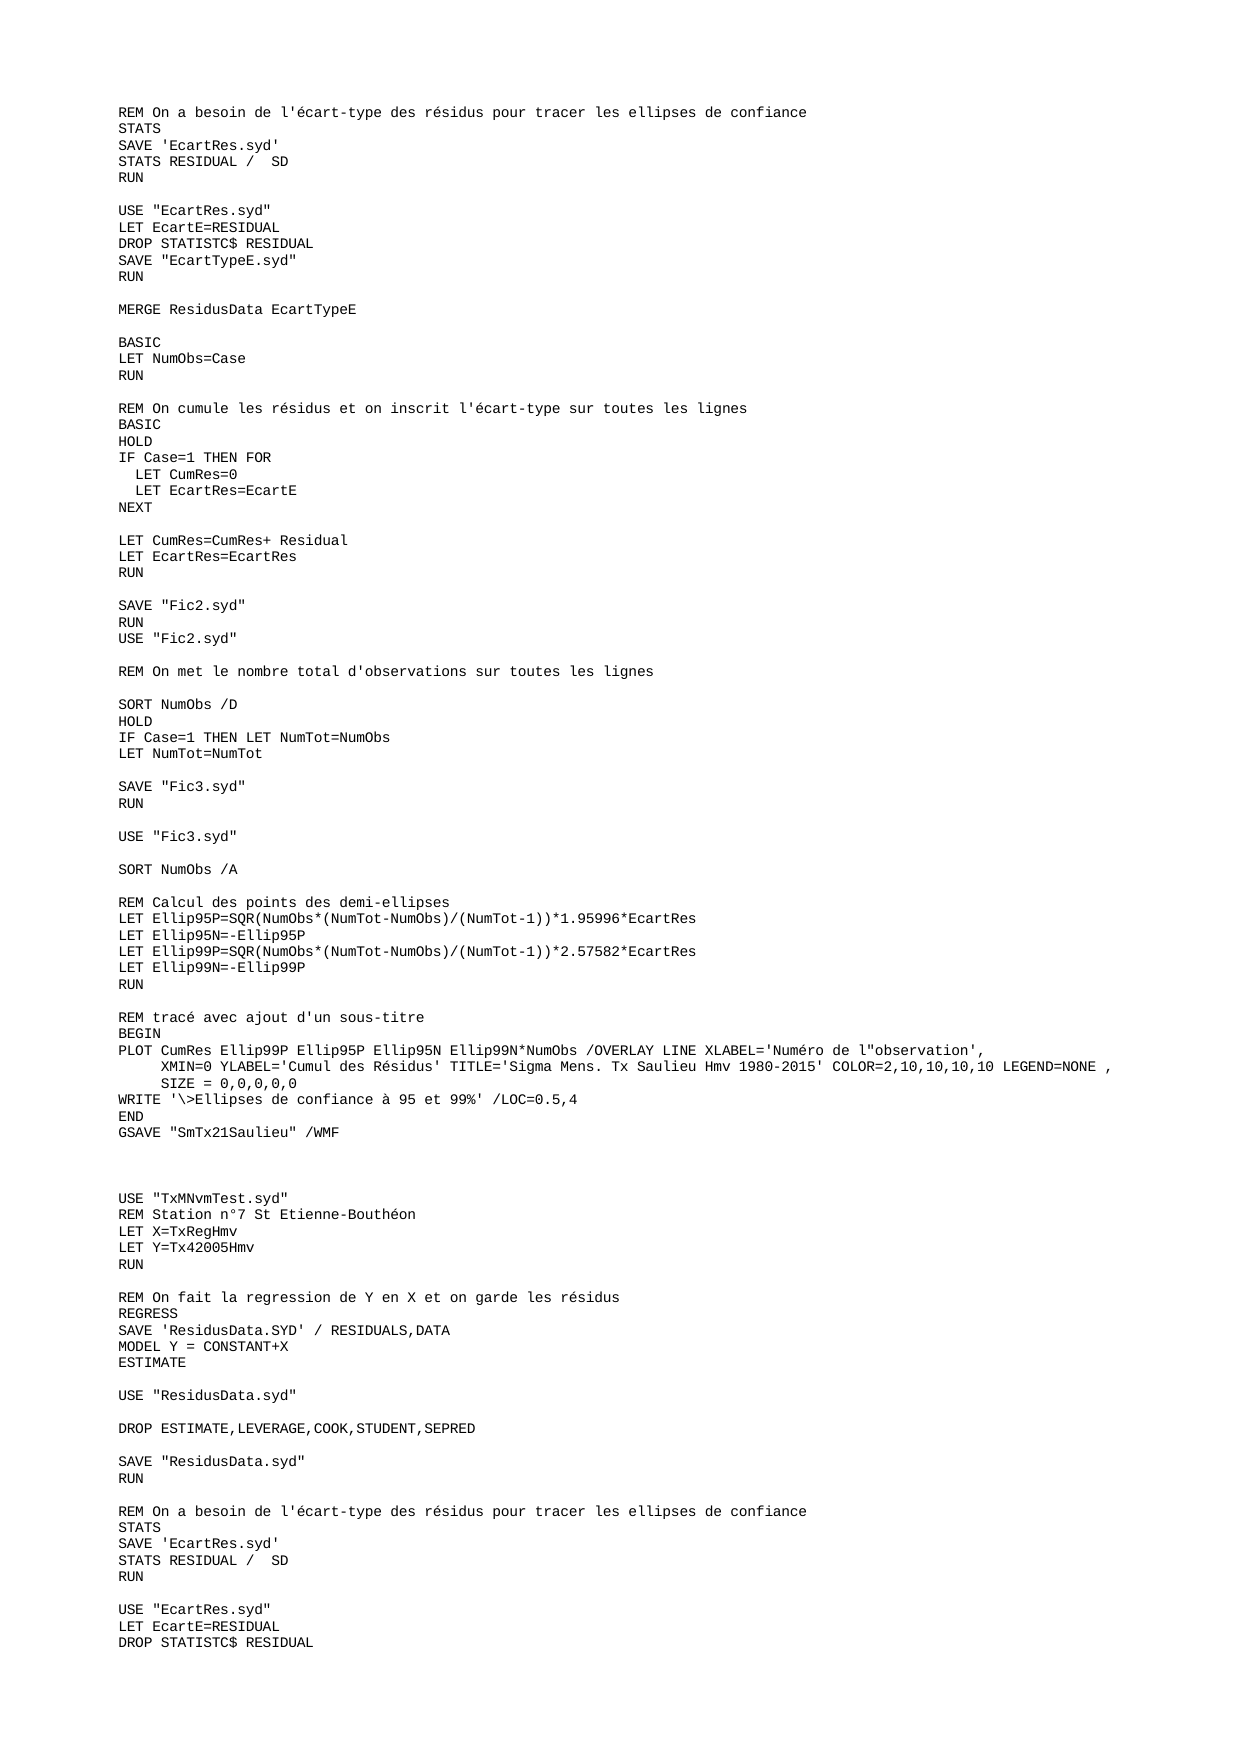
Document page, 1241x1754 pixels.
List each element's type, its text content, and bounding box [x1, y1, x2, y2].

text LET CumRes=0 [118, 467, 1122, 483]
text LET Ellip99P=SQR(NumObs*(NumTot-NumObs)/(NumTot-1))*2.57582*EcartRes [118, 944, 1122, 961]
text REM On fait la regression de Y en X et on garde les résidus [118, 1290, 1122, 1306]
text LET Ellip95N=-Ellip95P [118, 928, 1122, 944]
text LET Ellip99N=-Ellip99P [118, 961, 1122, 977]
text REM On a besoin de l'écart-type des résidus pour tracer les ellipses de confiance [118, 105, 1122, 121]
text LET Ellip95P=SQR(NumObs*(NumTot-NumObs)/(NumTot-1))*1.95996*EcartRes [118, 911, 1122, 928]
text MODEL Y = CONSTANT+X [118, 1339, 1122, 1356]
text USE "EcartRes.syd" [118, 204, 1122, 220]
text LET Y=Tx42005Hmv [118, 1241, 1122, 1257]
text LET CumRes=CumRes+ Residual [118, 533, 1122, 549]
text RUN [118, 566, 1122, 582]
text REM On met le nombre total d'observations sur toutes les lignes [118, 664, 1122, 681]
text REM tracé avec ajout d'un sous-titre [118, 1010, 1122, 1027]
text RUN [118, 1257, 1122, 1273]
text STATS RESIDUAL / SD [118, 1553, 1122, 1570]
text BEGIN [118, 1027, 1122, 1043]
text SAVE 'EcartRes.syd' [118, 1537, 1122, 1553]
text END [118, 1109, 1122, 1125]
text LET EcartE=RESIDUAL [118, 220, 1122, 237]
text LET NumObs=Case [118, 352, 1122, 368]
text USE "TxMNvmTest.syd" [118, 1191, 1122, 1208]
text SAVE "ResidusData.syd" [118, 1454, 1122, 1471]
text MERGE ResidusData EcartTypeE [118, 302, 1122, 319]
text RUN [118, 368, 1122, 385]
text USE "Fic3.syd" [118, 829, 1122, 846]
text XMIN=0 YLABEL='Cumul des Résidus' TITLE='Sigma Mens. Tx Saulieu Hmv 1980-2015' COLOR=2,10,10,10,10 LEGEND=NONE , [118, 1059, 1122, 1076]
text SAVE 'EcartRes.syd' [118, 138, 1122, 154]
text NEXT [118, 500, 1122, 516]
text LET EcartRes=EcartE [118, 483, 1122, 500]
text HOLD [118, 434, 1122, 451]
text DROP ESTIMATE,LEVERAGE,COOK,STUDENT,SEPRED [118, 1422, 1122, 1438]
text REM Station n°7 St Etienne-Bouthéon [118, 1208, 1122, 1224]
text ESTIMATE [118, 1356, 1122, 1372]
text GSAVE "SmTx21Saulieu" /WMF [118, 1125, 1122, 1142]
text STATS RESIDUAL / SD [118, 154, 1122, 171]
text REM On a besoin de l'écart-type des résidus pour tracer les ellipses de confiance [118, 1504, 1122, 1520]
text RUN [118, 269, 1122, 286]
text SORT NumObs /D [118, 697, 1122, 714]
text LET X=TxRegHmv [118, 1224, 1122, 1241]
text IF Case=1 THEN LET NumTot=NumObs [118, 730, 1122, 747]
text REM Calcul des points des demi-ellipses [118, 895, 1122, 911]
text REGRESS [118, 1306, 1122, 1323]
text DROP STATISTC$ RESIDUAL [118, 237, 1122, 253]
text SORT NumObs /A [118, 862, 1122, 878]
text SAVE "EcartTypeE.syd" [118, 253, 1122, 269]
text DROP STATISTC$ RESIDUAL [118, 1636, 1122, 1652]
text STATS [118, 121, 1122, 138]
text USE "Fic2.syd" [118, 632, 1122, 648]
text BASIC [118, 335, 1122, 352]
text USE "EcartRes.syd" [118, 1603, 1122, 1619]
text WRITE '\>Ellipses de confiance à 95 et 99%' /LOC=0.5,4 [118, 1092, 1122, 1109]
text LET EcartRes=EcartRes [118, 549, 1122, 566]
text HOLD [118, 714, 1122, 730]
text PLOT CumRes Ellip99P Ellip95P Ellip95N Ellip99N*NumObs /OVERLAY LINE XLABEL='Numéro de l"observation', [118, 1043, 1122, 1059]
text BASIC [118, 418, 1122, 434]
text LET EcartE=RESIDUAL [118, 1619, 1122, 1636]
text RUN [118, 1570, 1122, 1586]
text IF Case=1 THEN FOR [118, 451, 1122, 467]
text RUN [118, 615, 1122, 632]
text SIZE = 0,0,0,0,0 [118, 1076, 1122, 1092]
text LET NumTot=NumTot [118, 747, 1122, 763]
text RUN [118, 171, 1122, 187]
text RUN [118, 977, 1122, 994]
text REM On cumule les résidus et on inscrit l'écart-type sur toutes les lignes [118, 401, 1122, 418]
text RUN [118, 1471, 1122, 1487]
text STATS [118, 1520, 1122, 1537]
text SAVE "Fic3.syd" [118, 780, 1122, 796]
text RUN [118, 796, 1122, 813]
text SAVE "Fic2.syd" [118, 599, 1122, 615]
text SAVE 'ResidusData.SYD' / RESIDUALS,DATA [118, 1323, 1122, 1339]
text USE "ResidusData.syd" [118, 1389, 1122, 1405]
